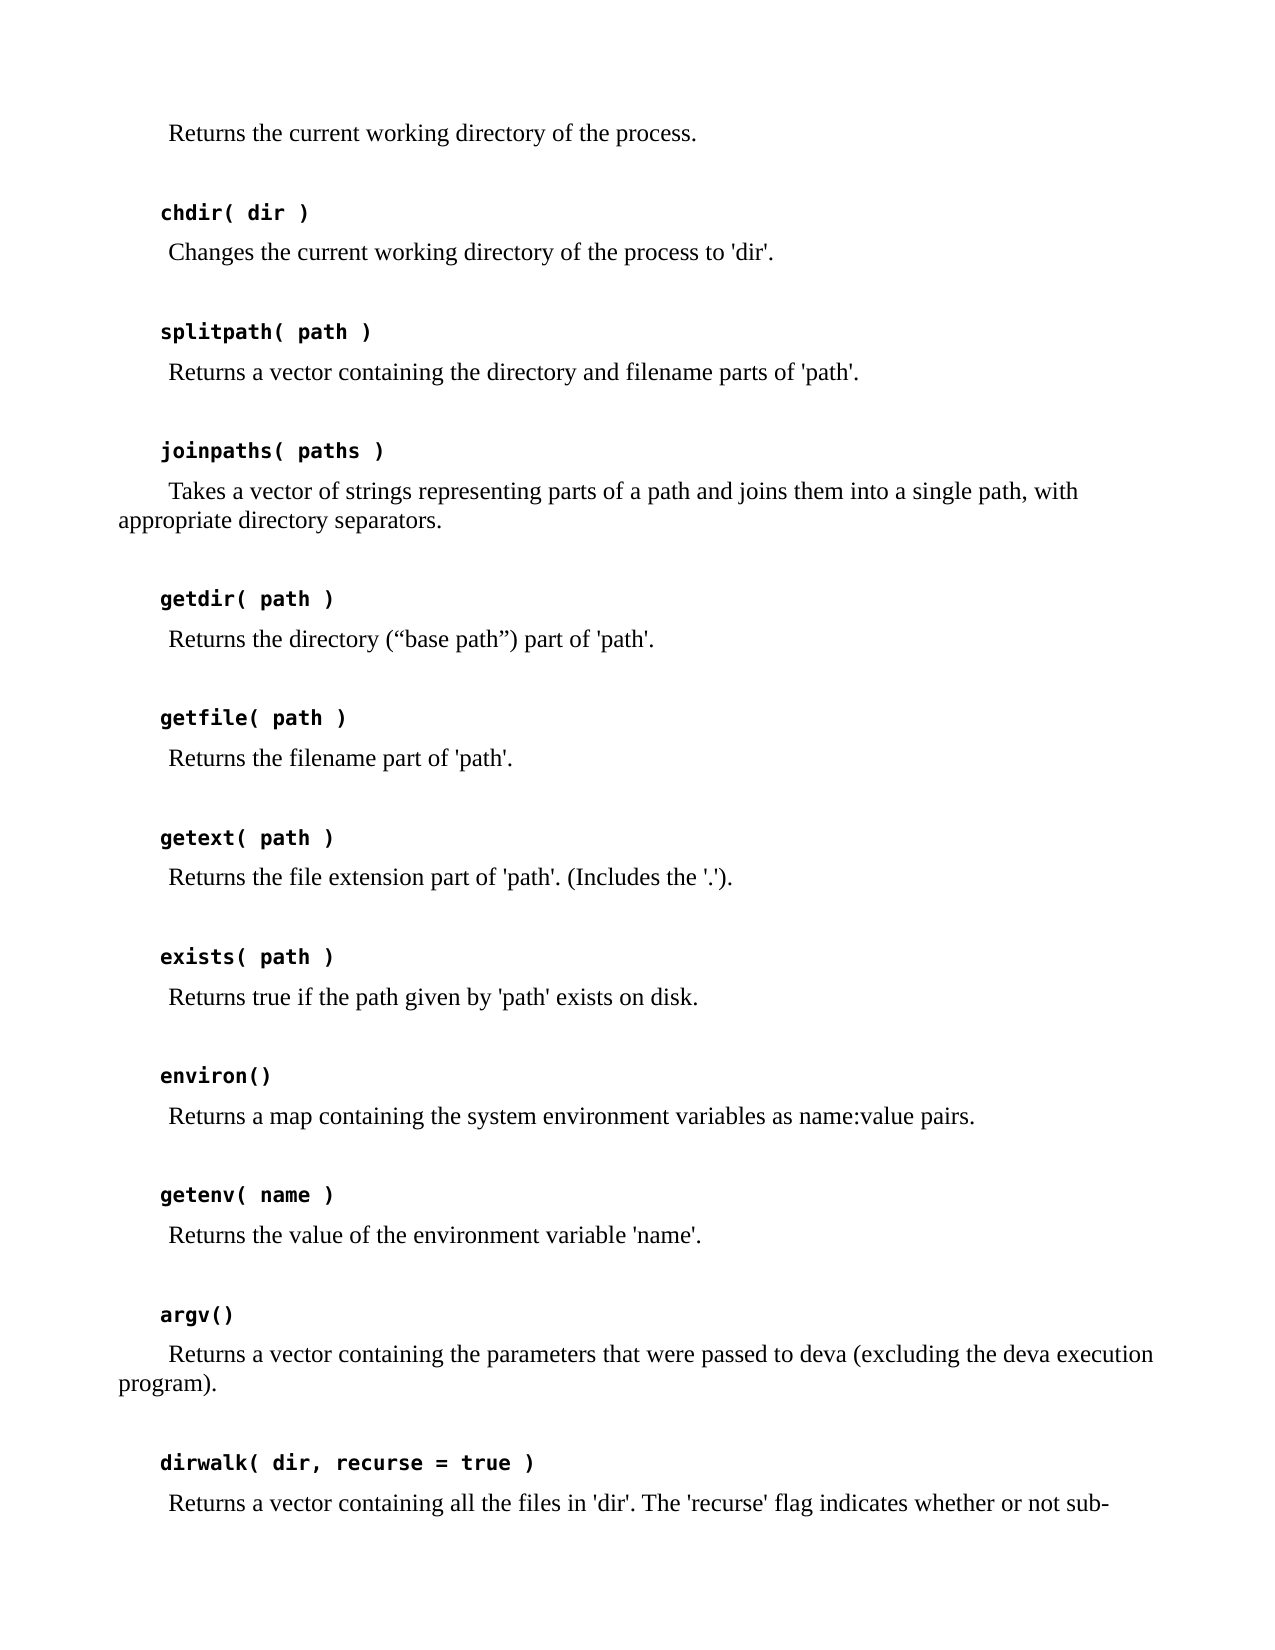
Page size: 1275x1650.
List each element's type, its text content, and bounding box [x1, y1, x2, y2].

text getfile( path ) [118, 706, 1157, 731]
text dirwalk( dir, recurse = true ) [118, 1451, 1157, 1475]
text getdir( path ) [118, 587, 1157, 611]
text Takes a vector of strings representing parts of a path and joins them into a single path, with appropriate directory separators. [118, 476, 1157, 533]
text getext( path ) [118, 826, 1157, 850]
text environ() [118, 1064, 1157, 1088]
text Returns the filename part of 'path'. [118, 743, 1157, 772]
text Returns the directory (“base path”) part of 'path'. [118, 624, 1157, 653]
text Returns the value of the environment variable 'name'. [118, 1220, 1157, 1249]
text chdir( dir ) [118, 201, 1157, 225]
text exists( path ) [118, 945, 1157, 969]
text Returns a vector containing the directory and filename parts of 'path'. [118, 357, 1157, 385]
text Returns a map containing the system environment variables as name:value pairs. [118, 1101, 1157, 1130]
text Returns the file extension part of 'path'. (Includes the '.'). [118, 862, 1157, 891]
text Changes the current working directory of the process to 'dir'. [118, 237, 1157, 266]
text Returns true if the path given by 'path' exists on disk. [118, 982, 1157, 1011]
text argv() [118, 1303, 1157, 1327]
text Returns the current working directory of the process. [118, 118, 1157, 147]
text splitpath( path ) [118, 320, 1157, 344]
text Returns a vector containing all the files in 'dir'. The 'recurse' flag indicates whether or not sub- [118, 1488, 1157, 1516]
text Returns a vector containing the parameters that were passed to deva (excluding the deva execution program). [118, 1339, 1157, 1397]
text joinpaths( paths ) [118, 439, 1157, 463]
text getenv( name ) [118, 1183, 1157, 1208]
